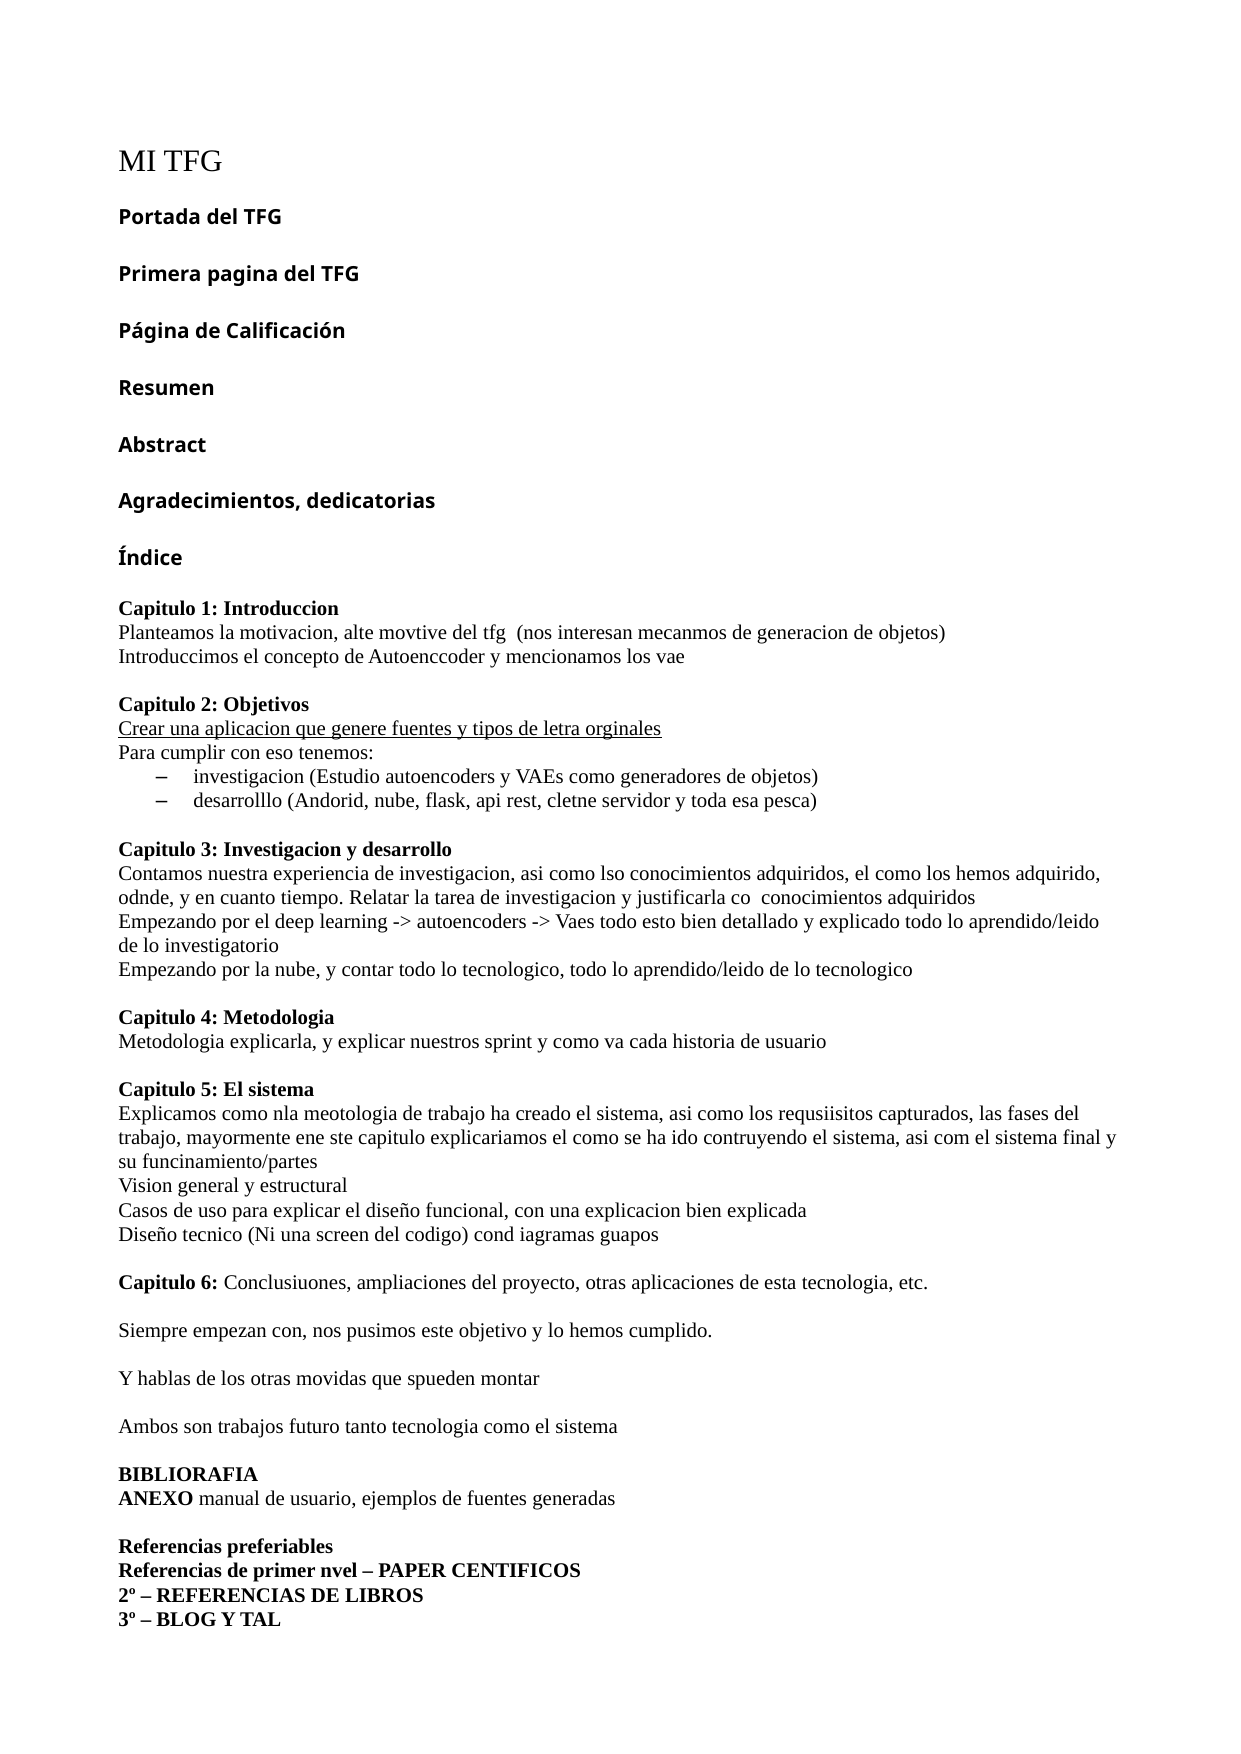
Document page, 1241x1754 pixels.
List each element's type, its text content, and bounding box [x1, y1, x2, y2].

text Resumen [118, 373, 1122, 401]
text 2º – REFERENCIAS DE LIBROS [118, 1582, 1122, 1607]
text BIBLIORAFIA [118, 1462, 1122, 1486]
text Capitulo 3: Investigacion y desarrollo [118, 837, 1122, 861]
text Metodologia explicarla, y explicar nuestros sprint y como va cada historia de usuario [118, 1029, 1122, 1053]
text Para cumplir con eso tenemos: [118, 740, 1122, 764]
text ANEXO manual de usuario, ejemplos de fuentes generadas [118, 1486, 1122, 1510]
text Vision general y estructural [118, 1173, 1122, 1197]
text Introduccimos el concepto de Autoenccoder y mencionamos los vae [118, 644, 1122, 668]
text Abstract [118, 430, 1122, 458]
text Ambos son trabajos futuro tanto tecnologia como el sistema [118, 1414, 1122, 1438]
text Crear una aplicacion que genere fuentes y tipos de letra orginales [118, 716, 1122, 740]
text Planteamos la motivacion, alte movtive del tfg (nos interesan mecanmos de generacion de objetos) [118, 620, 1122, 644]
text Diseño tecnico (Ni una screen del codigo) cond iagramas guapos [118, 1222, 1122, 1246]
text MI TFG [118, 142, 1122, 178]
text Primera pagina del TFG [118, 259, 1122, 287]
text Página de Calificación [118, 316, 1122, 344]
text Empezando por la nube, y contar todo lo tecnologico, todo lo aprendido/leido de lo tecnologico [118, 957, 1122, 981]
text Índice [118, 543, 1122, 572]
text Contamos nuestra experiencia de investigacion, asi como lso conocimientos adquiridos, el como los hemos adquirido, odnde, y en cuanto tiempo. Relatar la tarea de investigacion y justificarla co conocimientos adquiridos [118, 861, 1122, 909]
text Referencias de primer nvel – PAPER CENTIFICOS [118, 1558, 1122, 1582]
text Y hablas de los otras movidas que spueden montar [118, 1366, 1122, 1390]
text Explicamos como nla meotologia de trabajo ha creado el sistema, asi como los requsiisitos capturados, las fases del trabajo, mayormente ene ste capitulo explicariamos el como se ha ido contruyendo el sistema, asi com el sistema final y su funcinamiento/partes [118, 1101, 1122, 1173]
text Capitulo 4: Metodologia [118, 1005, 1122, 1029]
text Capitulo 6: Conclusiuones, ampliaciones del proyecto, otras aplicaciones de esta tecnologia, etc. [118, 1270, 1122, 1294]
text Capitulo 5: El sistema [118, 1077, 1122, 1101]
text Agradecimientos, dedicatorias [118, 487, 1122, 515]
text Capitulo 1: Introduccion [118, 596, 1122, 620]
list investigacion (Estudio autoencoders y VAEs como generadores de objetos) [156, 764, 1122, 788]
text Capitulo 2: Objetivos [118, 692, 1122, 716]
text Casos de uso para explicar el diseño funcional, con una explicacion bien explicada [118, 1197, 1122, 1222]
text Referencias preferiables [118, 1534, 1122, 1558]
list desarrolllo (Andorid, nube, flask, api rest, cletne servidor y toda esa pesca) [156, 788, 1122, 812]
text Portada del TFG [118, 202, 1122, 231]
text Empezando por el deep learning -> autoencoders -> Vaes todo esto bien detallado y explicado todo lo aprendido/leido de lo investigatorio [118, 909, 1122, 957]
text Siempre empezan con, nos pusimos este objetivo y lo hemos cumplido. [118, 1318, 1122, 1342]
text 3º – BLOG Y TAL [118, 1607, 1122, 1631]
